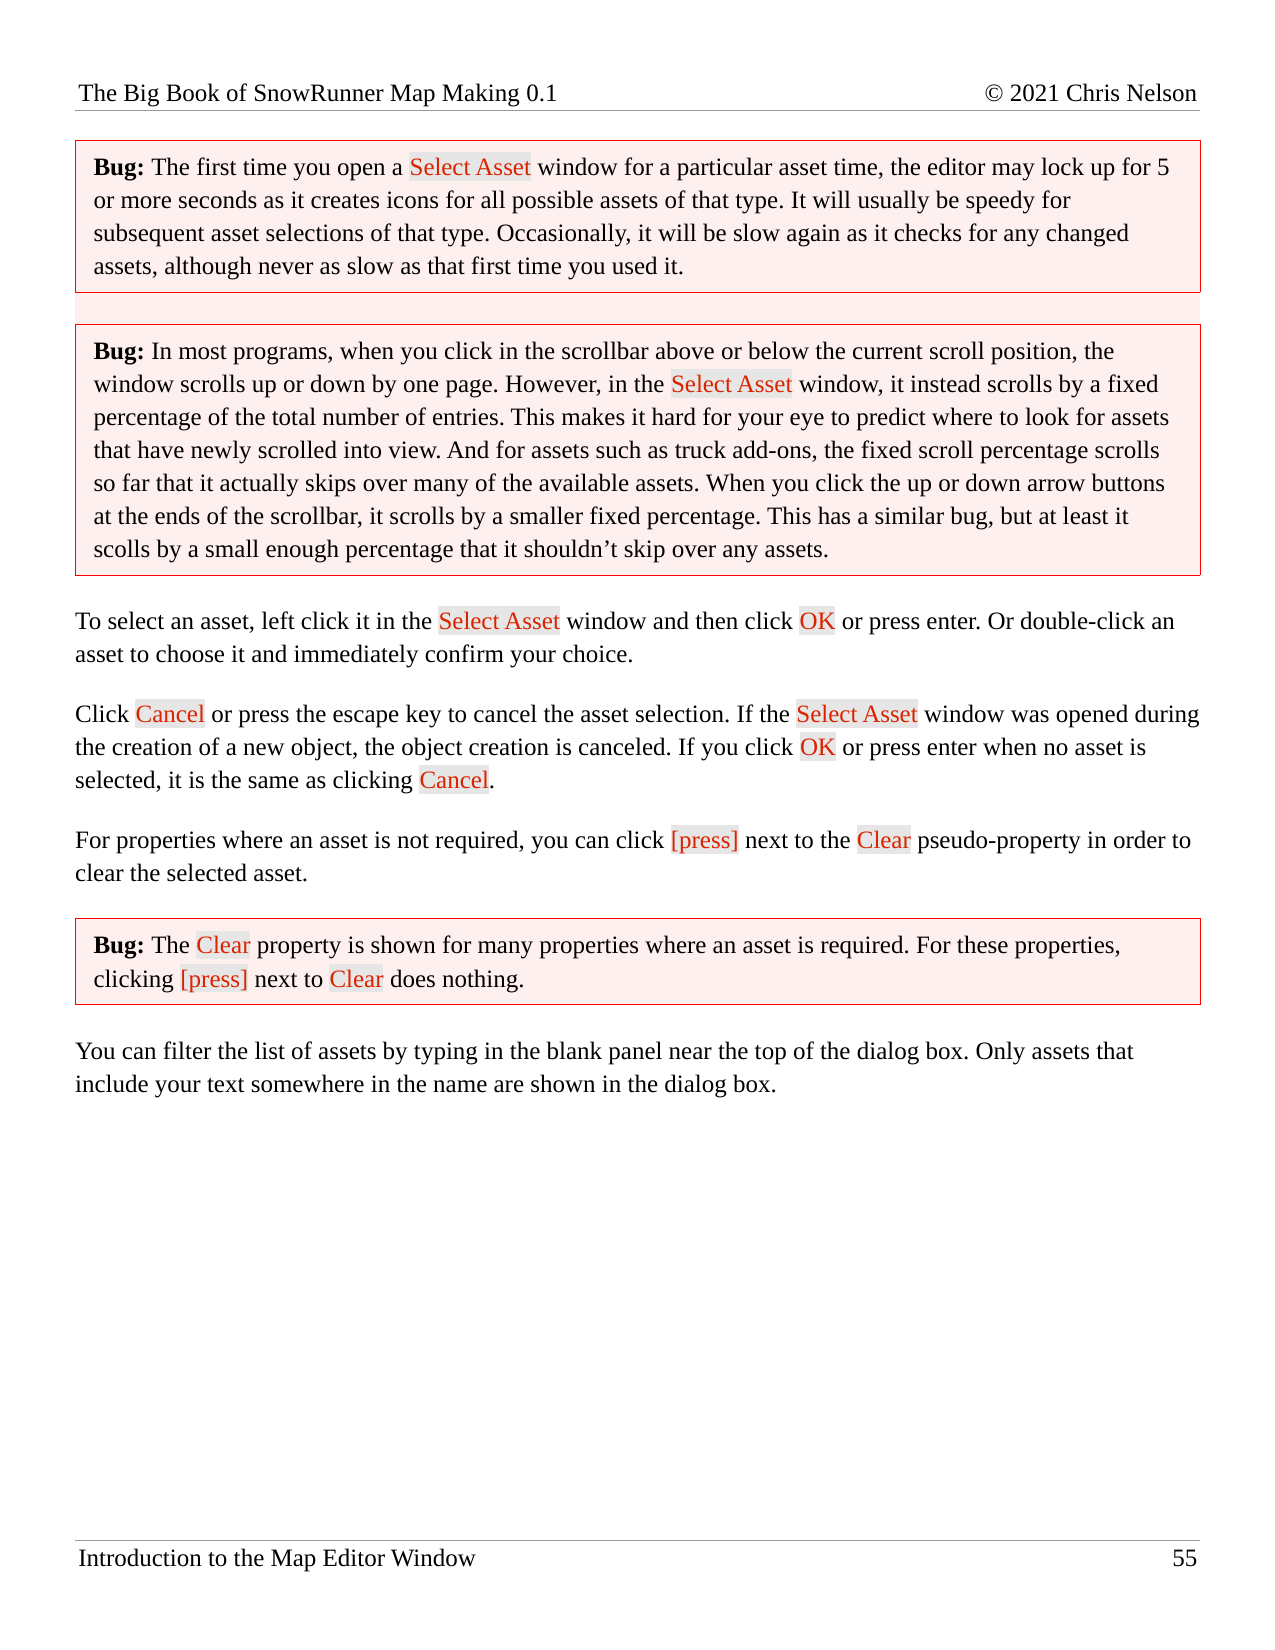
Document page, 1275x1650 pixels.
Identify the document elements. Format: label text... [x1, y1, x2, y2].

list In most programs, when you click in the scrollbar above or below the current scroll position, the window scrolls up or down by one page. However, in the Select Asset window, it instead scrolls by a fixed percentage of the total number of entries. This makes it hard for your eye to predict where to look for assets that have newly scrolled into view. And for assets such as truck add-ons, the fixed scroll percentage scrolls so far that it actually skips over many of the available assets. When you click the up or down arrow buttons at the ends of the scrollbar, it scrolls by a smaller fixed percentage. This has a similar bug, but at least it scolls by a small enough percentage that it shouldn’t skip over any assets. [76, 325, 1200, 575]
text To select an asset, left click it in the Select Asset window and then click OK or press enter. Or double-click an asset to choose it and immediately confirm your choice. [75, 606, 1200, 668]
text You can filter the list of assets by typing in the blank panel near the top of the dialog box. Only assets that include your text somewhere in the name are shown in the dialog box. [75, 1036, 1200, 1098]
text Click Cancel or press the escape key to cancel the asset selection. If the Select Asset window was opened during the creation of a new object, the object creation is canceled. If you click OK or press enter when no asset is selected, it is the same as clicking Cancel. [75, 699, 1200, 794]
list The first time you open a Select Asset window for a particular asset time, the editor may lock up for 5 or more seconds as it creates icons for all possible assets of that type. It will usually be speedy for subsequent asset selections of that type. Occasionally, it will be slow again as it checks for any changed assets, although never as slow as that first time you used it. [76, 141, 1200, 292]
text For properties where an asset is not required, you can click [press] next to the Clear pseudo-property in order to clear the selected asset. [75, 825, 1200, 887]
list The Clear property is shown for many properties where an asset is required. For these properties, clicking [press] next to Clear does nothing. [76, 919, 1200, 1004]
